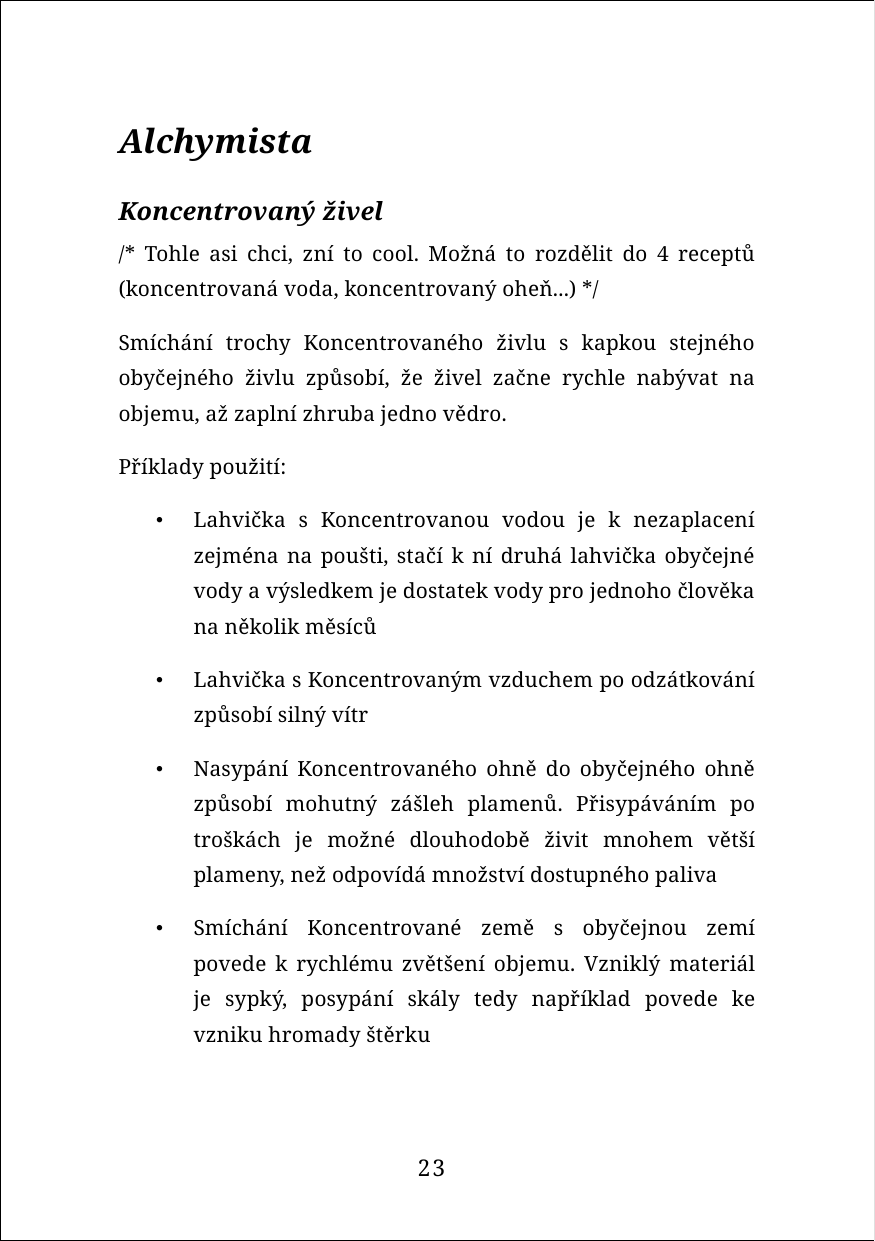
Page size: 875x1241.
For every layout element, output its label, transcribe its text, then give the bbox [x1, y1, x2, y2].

subtitle Koncentrovaný živel [118, 193, 756, 227]
text Příklady použití: [118, 452, 756, 480]
text Smíchání trochy Koncentrovaného živlu s kapkou stejného obyčejného živlu způsobí, že živel začne rychle nabývat na objemu, až zaplní zhruba jedno vědro. [118, 328, 756, 427]
list Smíchání Koncentrované země s obyčejnou zemí povede k rychlému zvětšení objemu. Vzniklý materiál je sypký, posypání skály tedy například povede ke vzniku hromady štěrku [156, 913, 756, 1048]
text /* Tohle asi chci, zní to cool. Možná to rozdělit do 4 receptů (koncentrovaná voda, koncentrovaný oheň...) */ [118, 239, 756, 303]
list Lahvička s Koncentrovanou vodou je k nezaplacení zejména na poušti, stačí k ní druhá lahvička obyčejné vody a výsledkem je dostatek vody pro jednoho člověka na několik měsíců [156, 505, 756, 640]
list Nasypání Koncentrovaného ohně do obyčejného ohně způsobí mohutný zášleh plamenů. Přisypáváním po troškách je možné dlouhodobě živit mnohem větší plameny, než odpovídá množství dostupného paliva [156, 754, 756, 889]
subtitle Alchymista [118, 118, 756, 164]
list Lahvička s Koncentrovaným vzduchem po odzátkování způsobí silný vítr [156, 665, 756, 729]
